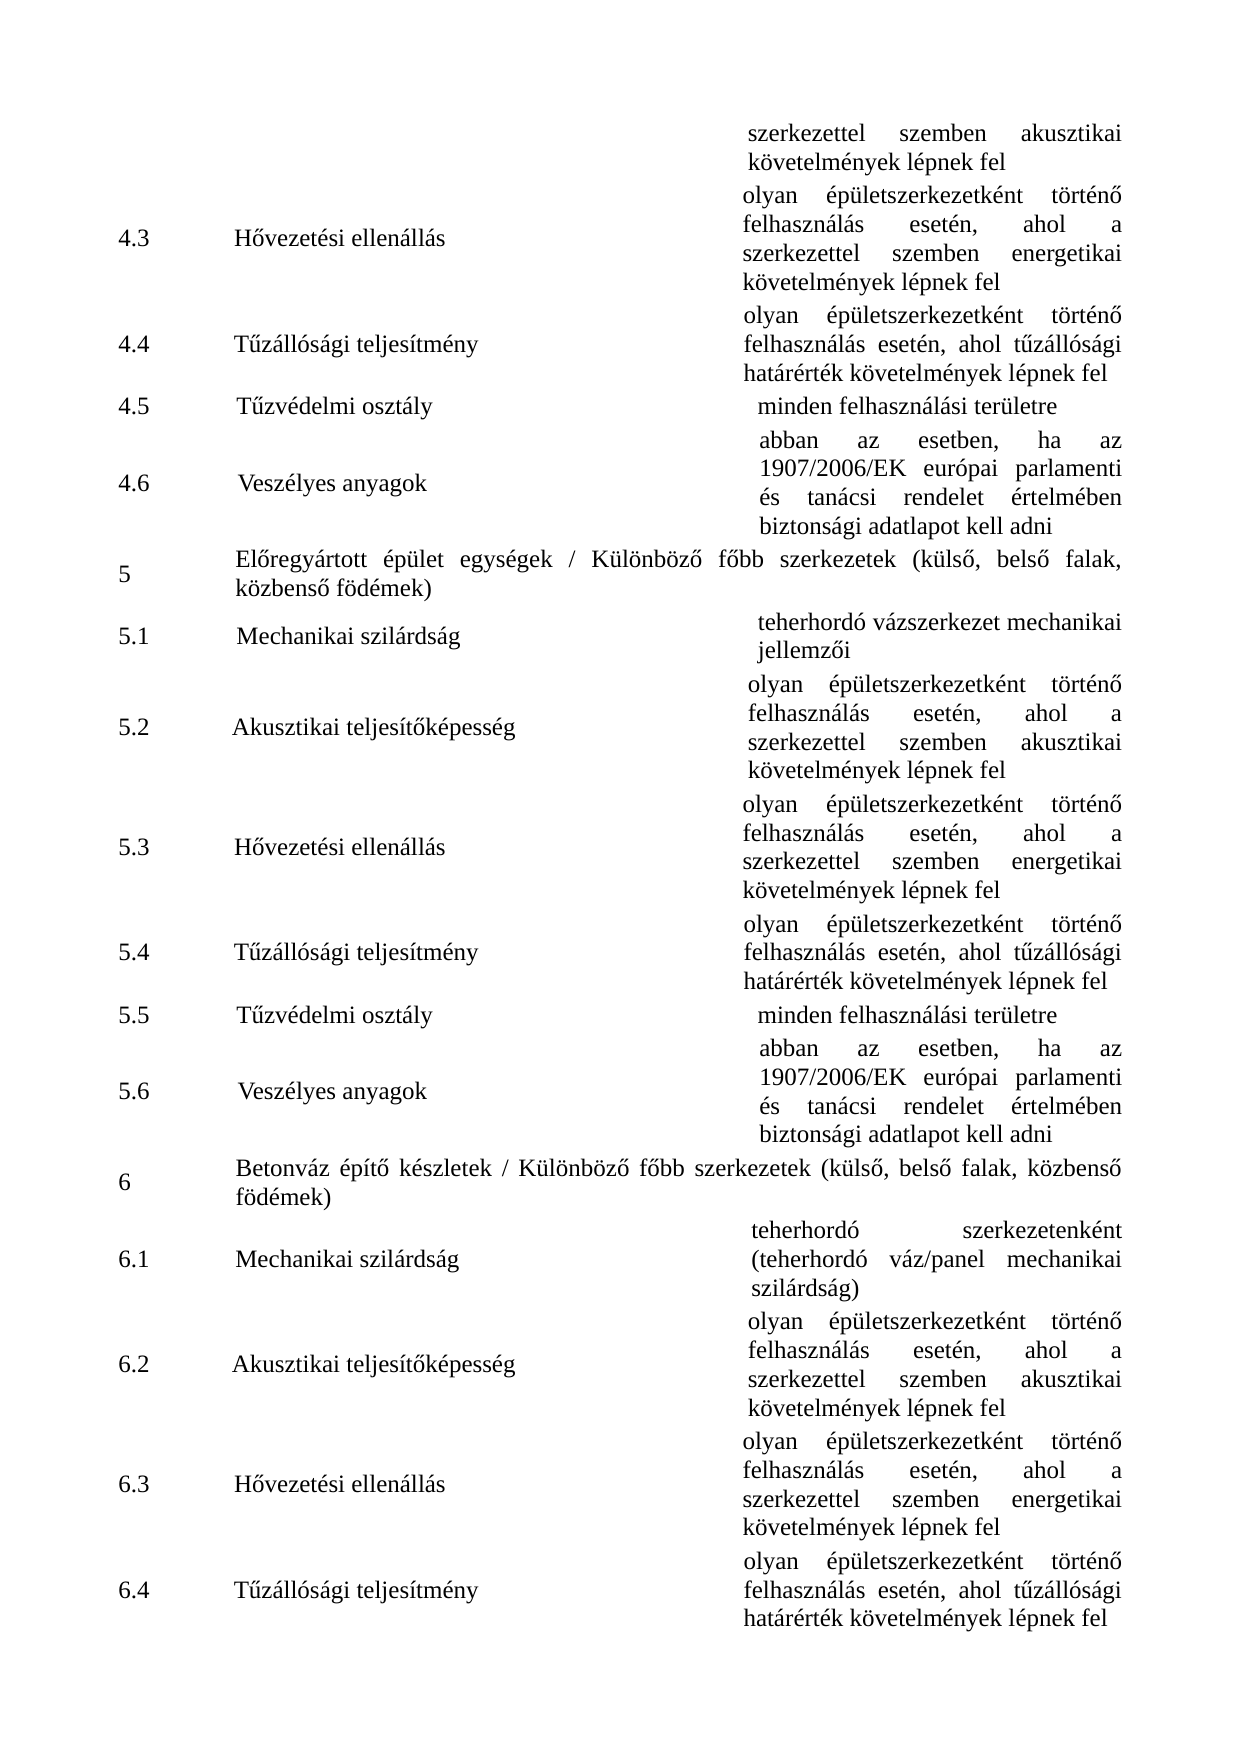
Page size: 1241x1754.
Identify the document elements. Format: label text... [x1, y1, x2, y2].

table_header Tűzállósági teljesítmény [234, 1546, 743, 1632]
table_header 5.3 [118, 789, 234, 904]
table_header szerkezettel szemben akusztikai követelmények lépnek fel [748, 118, 1122, 176]
table_header 6 [118, 1153, 235, 1211]
table_header minden felhasználási területre [758, 1000, 1122, 1028]
table_header Hővezetési ellenállás [234, 789, 742, 904]
table_header [232, 118, 748, 176]
table_header 4.4 [118, 300, 233, 386]
table_header Tűzvédelmi osztály [236, 391, 757, 420]
table_header Tűzállósági teljesítmény [234, 300, 743, 386]
table_header 5.4 [118, 909, 233, 995]
table_header 5.6 [118, 1033, 237, 1148]
table_header olyan épületszerkezetként történő felhasználás esetén, ahol a szerkezettel szemben energetikai követelmények lépnek fel [742, 180, 1122, 295]
table_header 4.5 [118, 391, 236, 420]
table_header Hővezetési ellenállás [234, 1426, 742, 1541]
table_header abban az esetben, ha az 1907/2006/EK európai parlamenti és tanácsi rendelet értelmében biztonsági adatlapot kell adni [759, 425, 1122, 540]
table_header Mechanikai szilárdság [235, 1215, 751, 1302]
table_header 6.3 [118, 1426, 234, 1541]
table_header teherhordó szerkezetenként (teherhordó váz/panel mechanikai szilárdság) [751, 1215, 1122, 1302]
table_header olyan épületszerkezetként történő felhasználás esetén, ahol a szerkezettel szemben akusztikai követelmények lépnek fel [748, 1306, 1122, 1421]
table_header Akusztikai teljesítőképesség [232, 1306, 748, 1421]
table_header teherhordó vázszerkezet mechanikai jellemzői [758, 607, 1122, 664]
table_header 6.2 [118, 1306, 232, 1421]
table_header Tűzállósági teljesítmény [234, 909, 743, 995]
table_header olyan épületszerkezetként történő felhasználás esetén, ahol a szerkezettel szemben energetikai követelmények lépnek fel [742, 789, 1122, 904]
table_header Hővezetési ellenállás [234, 180, 742, 295]
table_header 5.5 [118, 1000, 236, 1028]
table_header [118, 118, 232, 176]
table_header 5 [118, 545, 235, 602]
table_header olyan épületszerkezetként történő felhasználás esetén, ahol tűzállósági határérték követelmények lépnek fel [743, 909, 1122, 995]
table_header olyan épületszerkezetként történő felhasználás esetén, ahol tűzállósági határérték követelmények lépnek fel [743, 1546, 1122, 1632]
table_header 6.4 [118, 1546, 233, 1632]
table_header Akusztikai teljesítőképesség [232, 669, 748, 784]
table_header olyan épületszerkezetként történő felhasználás esetén, ahol tűzállósági határérték követelmények lépnek fel [743, 300, 1122, 386]
table_header 5.1 [118, 607, 236, 664]
table_header abban az esetben, ha az 1907/2006/EK európai parlamenti és tanácsi rendelet értelmében biztonsági adatlapot kell adni [759, 1033, 1122, 1148]
table_header Előregyártott épület egységek / Különböző főbb szerkezetek (külső, belső falak, közbenső födémek) [235, 545, 1122, 602]
table_header Veszélyes anyagok [238, 1033, 759, 1148]
table_header olyan épületszerkezetként történő felhasználás esetén, ahol a szerkezettel szemben energetikai követelmények lépnek fel [742, 1426, 1122, 1541]
table_header Betonváz építő készletek / Különböző főbb szerkezetek (külső, belső falak, közbenső födémek) [235, 1153, 1122, 1211]
table_header Tűzvédelmi osztály [236, 1000, 757, 1028]
table_header 4.6 [118, 425, 237, 540]
table_header olyan épületszerkezetként történő felhasználás esetén, ahol a szerkezettel szemben akusztikai követelmények lépnek fel [748, 669, 1122, 784]
table_header Veszélyes anyagok [238, 425, 759, 540]
table_header 5.2 [118, 669, 232, 784]
table_header 4.3 [118, 180, 234, 295]
table_header Mechanikai szilárdság [236, 607, 758, 664]
table_header 6.1 [118, 1215, 235, 1302]
table_header minden felhasználási területre [758, 391, 1122, 420]
